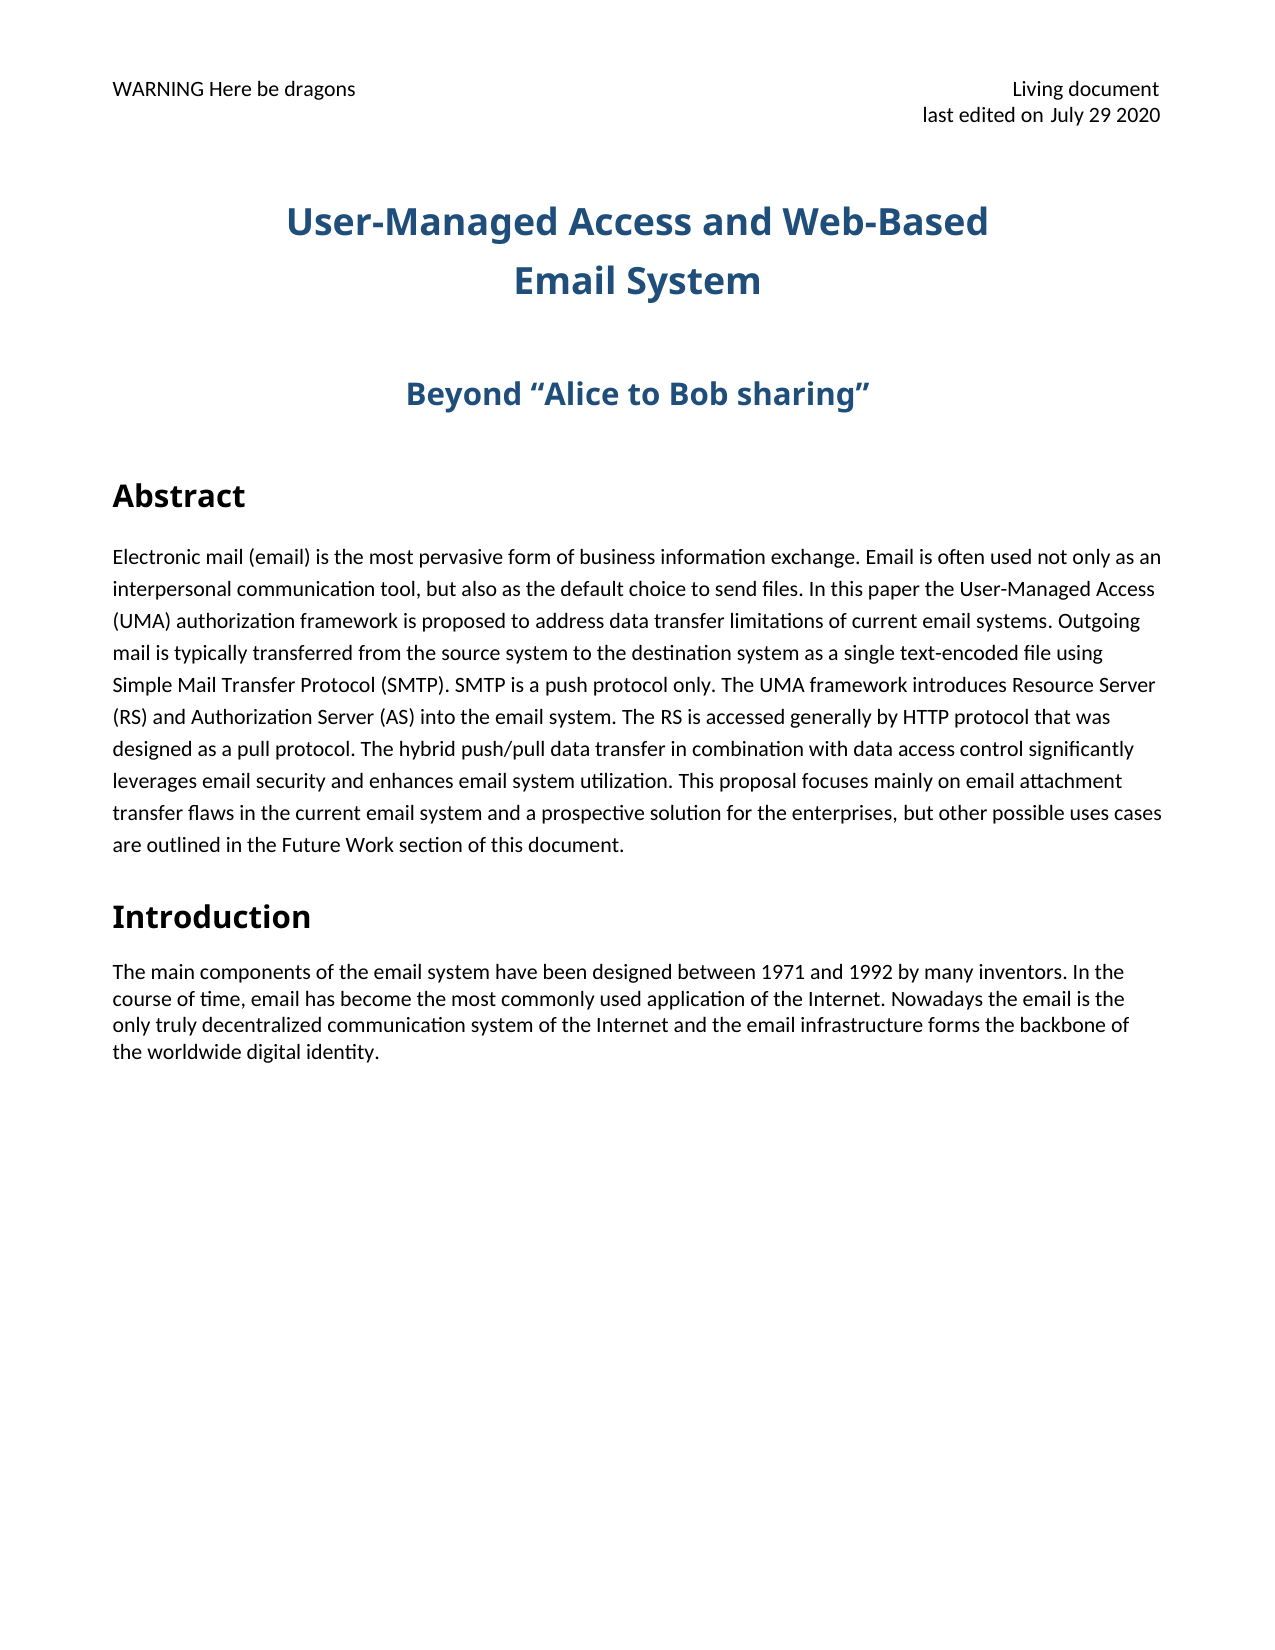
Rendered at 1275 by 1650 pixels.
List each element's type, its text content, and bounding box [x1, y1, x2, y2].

text Abstract [112, 474, 1162, 516]
text Beyond “Alice to Bob sharing” [112, 372, 1162, 414]
text Email System [112, 254, 1162, 305]
text The main components of the email system have been designed between 1971 and 1992 by many inventors. In the course of time, email has become the most commonly used application of the Internet. Nowadays the email is the only truly decentralized communication system of the Internet and the email infrastructure forms the backbone of the worldwide digital identity. [112, 958, 1162, 1065]
text User-Managed Access and Web-Based [112, 196, 1162, 247]
text Electronic mail (email) is the most pervasive form of business information exchange. Email is often used not only as an interpersonal communication tool, but also as the default choice to send files. In this paper the User-Managed Access (UMA) authorization framework is proposed to address data transfer limitations of current email systems. Outgoing mail is typically transferred from the source system to the destination system as a single text-encoded file using Simple Mail Transfer Protocol (SMTP). SMTP is a push protocol only. The UMA framework introduces Resource Server (RS) and Authorization Server (AS) into the email system. The RS is accessed generally by HTTP protocol that was designed as a pull protocol. The hybrid push/pull data transfer in combination with data access control significantly leverages email security and enhances email system utilization. This proposal focuses mainly on email attachment transfer flaws in the current email system and a prospective solution for the enterprises, but other possible uses cases are outlined in the Future Work section of this document. [112, 543, 1162, 858]
text Introduction [112, 895, 1162, 937]
